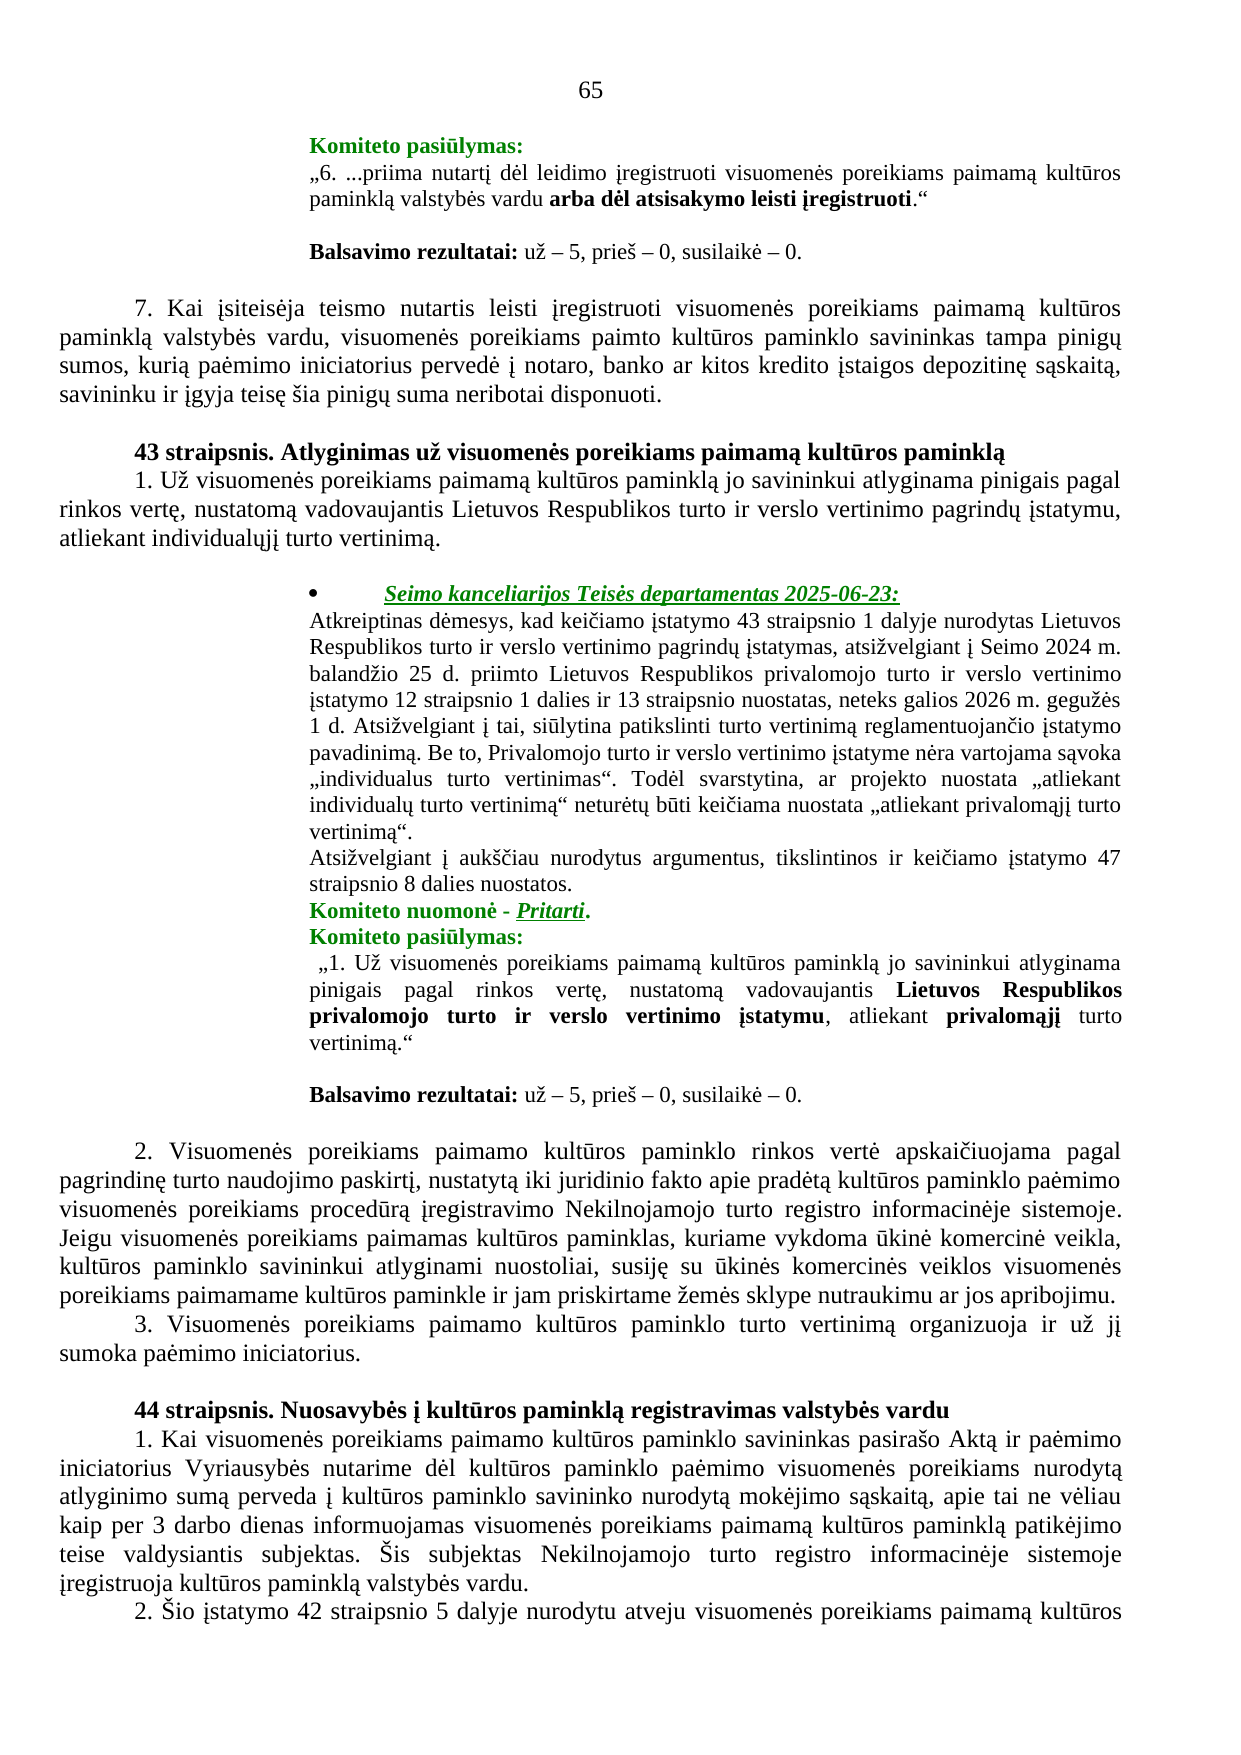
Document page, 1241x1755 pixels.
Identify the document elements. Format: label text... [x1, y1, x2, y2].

text „1. Už visuomenės poreikiams paimamą kultūros paminklą jo savininkui atlyginama pinigais pagal rinkos vertę, nustatomą vadovaujantis Lietuvos Respublikos privalomojo turto ir verslo vertinimo įstatymu, atliekant privalomąjį turto vertinimą.“ [309, 949, 1122, 1055]
text 2. Šio įstatymo 42 straipsnio 5 dalyje nurodytu atveju visuomenės poreikiams paimamą kultūros [59, 1596, 1122, 1625]
text 3. Visuomenės poreikiams paimamo kultūros paminklo turto vertinimą organizuoja ir už jį sumoka paėmimo iniciatorius. [59, 1309, 1122, 1366]
subtitle 43 straipsnis. Atlyginimas už visuomenės poreikiams paimamą kultūros paminklą [59, 437, 1122, 466]
subtitle 44 straipsnis. Nuosavybės į kultūros paminklą registravimas valstybės vardu [59, 1395, 1122, 1424]
text 1. Kai visuomenės poreikiams paimamo kultūros paminklo savininkas pasirašo Aktą ir paėmimo iniciatorius Vyriausybės nutarime dėl kultūros paminklo paėmimo visuomenės poreikiams nurodytą atlyginimo sumą perveda į kultūros paminklo savininko nurodytą mokėjimo sąskaitą, apie tai ne vėliau kaip per 3 darbo dienas informuojamas visuomenės poreikiams paimamą kultūros paminklą patikėjimo teise valdysiantis subjektas. Šis subjektas Nekilnojamojo turto registro informacinėje sistemoje įregistruoja kultūros paminklą valstybės vardu. [59, 1424, 1122, 1596]
text Atsižvelgiant į aukščiau nurodytus argumentus, tikslintinos ir keičiamo įstatymo 47 straipsnio 8 dalies nuostatos. [309, 844, 1122, 897]
text  Seimo kanceliarijos Teisės departamentas 2025-06-23: [309, 581, 1122, 607]
text 2. Visuomenės poreikiams paimamo kultūros paminklo rinkos vertė apskaičiuojama pagal pagrindinę turto naudojimo paskirtį, nustatytą iki juridinio fakto apie pradėtą kultūros paminklo paėmimo visuomenės poreikiams procedūrą įregistravimo Nekilnojamojo turto registro informacinėje sistemoje. Jeigu visuomenės poreikiams paimamas kultūros paminklas, kuriame vykdoma ūkinė komercinė veikla, kultūros paminklo savininkui atlyginami nuostoliai, susiję su ūkinės komercinės veiklos visuomenės poreikiams paimamame kultūros paminkle ir jam priskirtame žemės sklype nutraukimu ar jos apribojimu. [59, 1136, 1122, 1309]
text Komiteto pasiūlymas: [309, 923, 1122, 949]
text 7. Kai įsiteisėja teismo nutartis leisti įregistruoti visuomenės poreikiams paimamą kultūros paminklą valstybės vardu, visuomenės poreikiams paimto kultūros paminklo savininkas tampa pinigų sumos, kurią paėmimo iniciatorius pervedė į notaro, banko ar kitos kredito įstaigos depozitinę sąskaitą, savininku ir įgyja teisę šia pinigų suma neribotai disponuoti. [59, 293, 1122, 408]
text Balsavimo rezultatai: už – 5, prieš – 0, susilaikė – 0. [309, 238, 1122, 264]
text Balsavimo rezultatai: už – 5, prieš – 0, susilaikė – 0. [309, 1081, 1122, 1108]
text „6. ...priima nutartį dėl leidimo įregistruoti visuomenės poreikiams paimamą kultūros paminklą valstybės vardu arba dėl atsisakymo leisti įregistruoti.“ [309, 159, 1122, 212]
text 1. Už visuomenės poreikiams paimamą kultūros paminklą jo savininkui atlyginama pinigais pagal rinkos vertę, nustatomą vadovaujantis Lietuvos Respublikos turto ir verslo vertinimo pagrindų įstatymu, atliekant individualųjį turto vertinimą. [59, 466, 1122, 552]
subtitle Komiteto pasiūlymas: [309, 132, 1122, 159]
text Komiteto nuomonė - Pritarti. [309, 897, 1122, 923]
text Atkreiptinas dėmesys, kad keičiamo įstatymo 43 straipsnio 1 dalyje nurodytas Lietuvos Respublikos turto ir verslo vertinimo pagrindų įstatymas, atsižvelgiant į Seimo 2024 m. balandžio 25 d. priimto Lietuvos Respublikos privalomojo turto ir verslo vertinimo įstatymo 12 straipsnio 1 dalies ir 13 straipsnio nuostatas, neteks galios 2026 m. gegužės 1 d. Atsižvelgiant į tai, siūlytina patikslinti turto vertinimą reglamentuojančio įstatymo pavadinimą. Be to, Privalomojo turto ir verslo vertinimo įstatyme nėra vartojama sąvoka „individualus turto vertinimas“. Todėl svarstytina, ar projekto nuostata „atliekant individualų turto vertinimą“ neturėtų būti keičiama nuostata „atliekant privalomąjį turto vertinimą“. [309, 607, 1122, 844]
